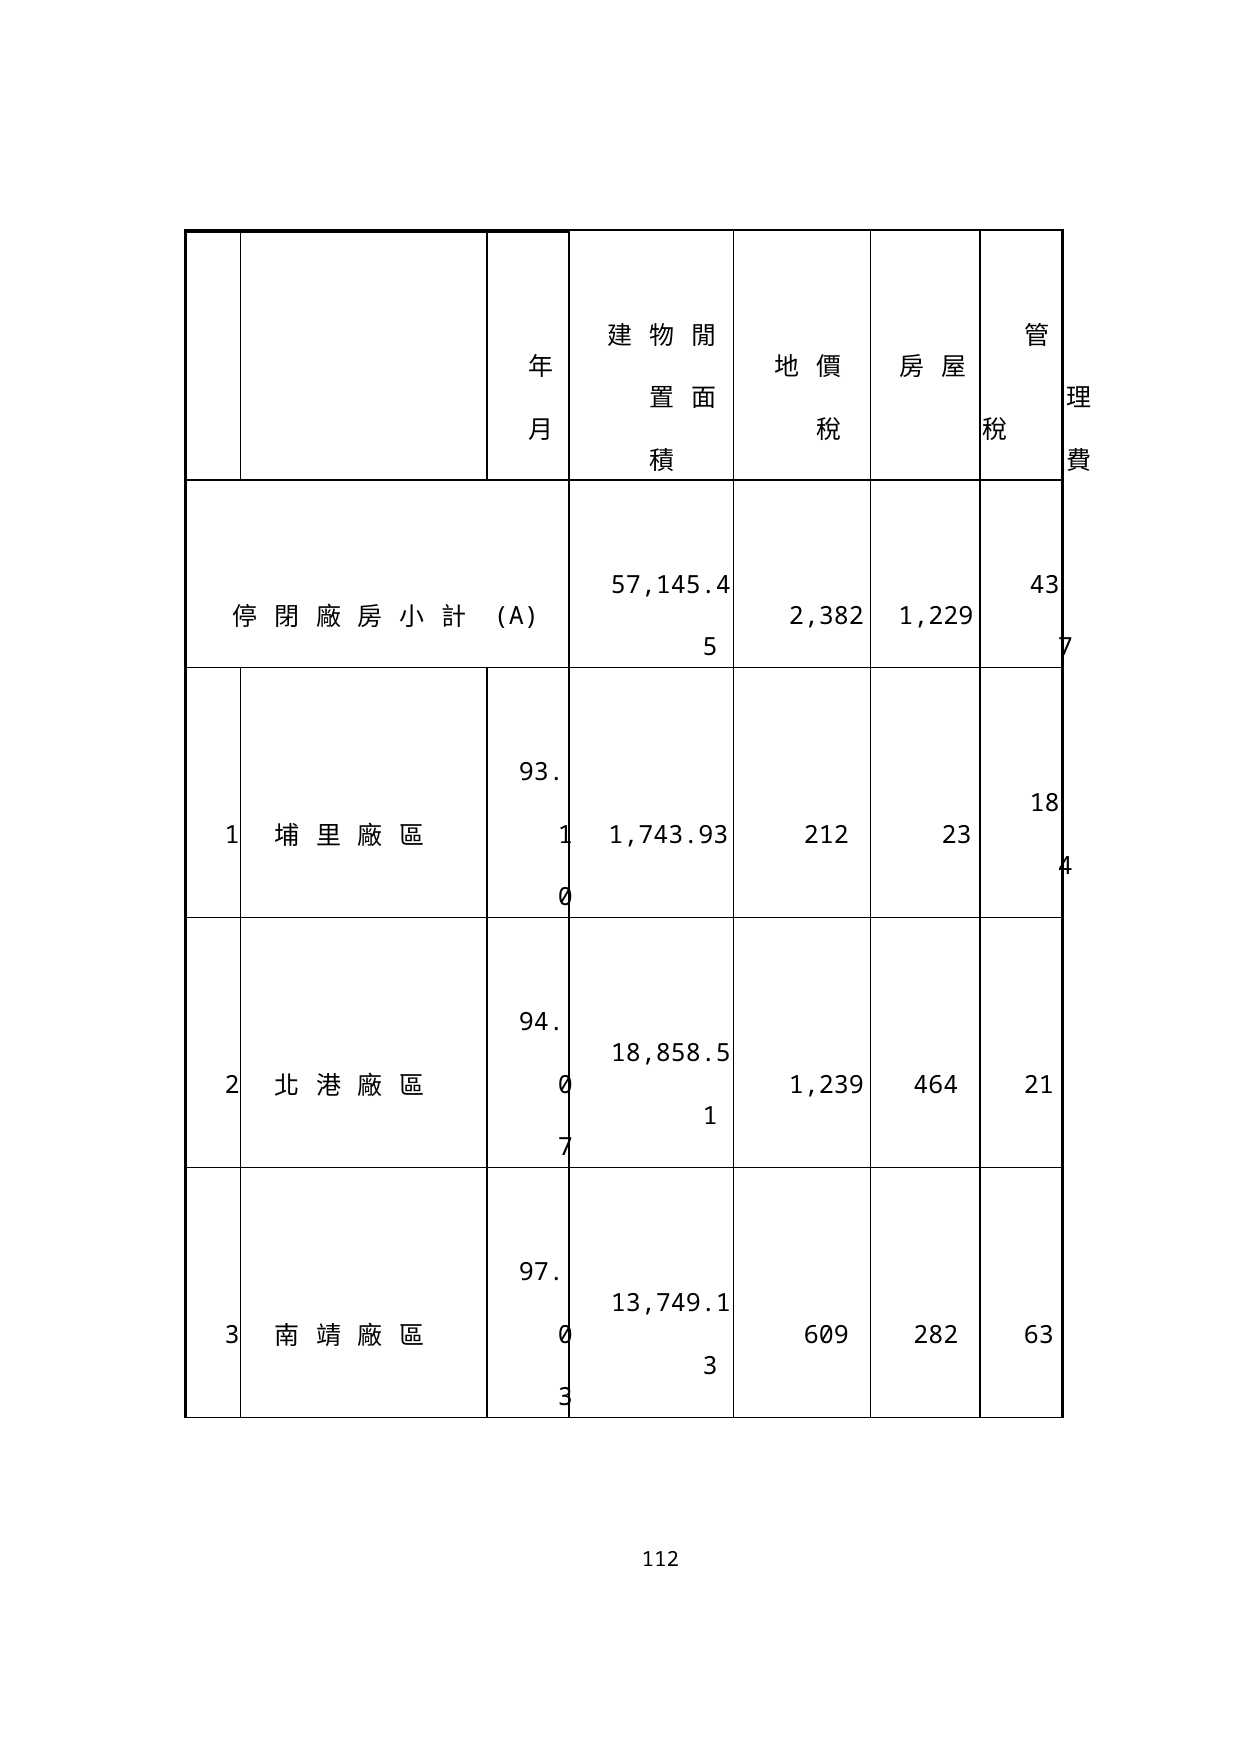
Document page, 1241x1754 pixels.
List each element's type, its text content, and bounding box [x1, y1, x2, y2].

table_cell 18,858.51 [570, 918, 733, 1167]
table_cell 437 [981, 481, 1061, 667]
table_cell 23 [871, 668, 979, 917]
table_cell 1,743.93 [570, 668, 733, 917]
table_cell 房屋稅 [871, 231, 979, 479]
table_cell 南靖廠區 [241, 1168, 486, 1417]
table_cell 建物閒置面積 [570, 231, 733, 479]
table_cell 地價稅 [734, 231, 870, 479]
table_cell 1,239 [734, 918, 870, 1167]
table_cell 184 [981, 668, 1061, 917]
table_cell 63 [981, 1168, 1061, 1417]
table_cell 北港廠區 [241, 918, 486, 1167]
table_cell 464 [871, 918, 979, 1167]
table_cell 93.10 [488, 668, 568, 917]
table_cell 停閉廠房小計(A) [187, 481, 568, 667]
table_cell 13,749.13 [570, 1168, 733, 1417]
table_cell 3 [187, 1168, 240, 1417]
table_cell 2 [187, 918, 240, 1167]
table_header 廠名 [241, 233, 486, 479]
table_cell 609 [734, 1168, 870, 1417]
table_cell 57,145.45 [570, 481, 733, 667]
table_cell 97.03 [488, 1168, 568, 1417]
table_cell 1,229 [871, 481, 979, 667]
table_cell 管理費 [981, 231, 1061, 479]
table_header 序號 [187, 233, 240, 479]
table_cell 212 [734, 668, 870, 917]
table_header 年月 [488, 233, 568, 479]
table_cell 2,382 [734, 481, 870, 667]
table_cell 21 [981, 918, 1061, 1167]
table_cell 埔里廠區 [241, 668, 486, 917]
table_cell 94.07 [488, 918, 568, 1167]
table_cell 282 [871, 1168, 979, 1417]
table_cell 1 [187, 668, 240, 917]
